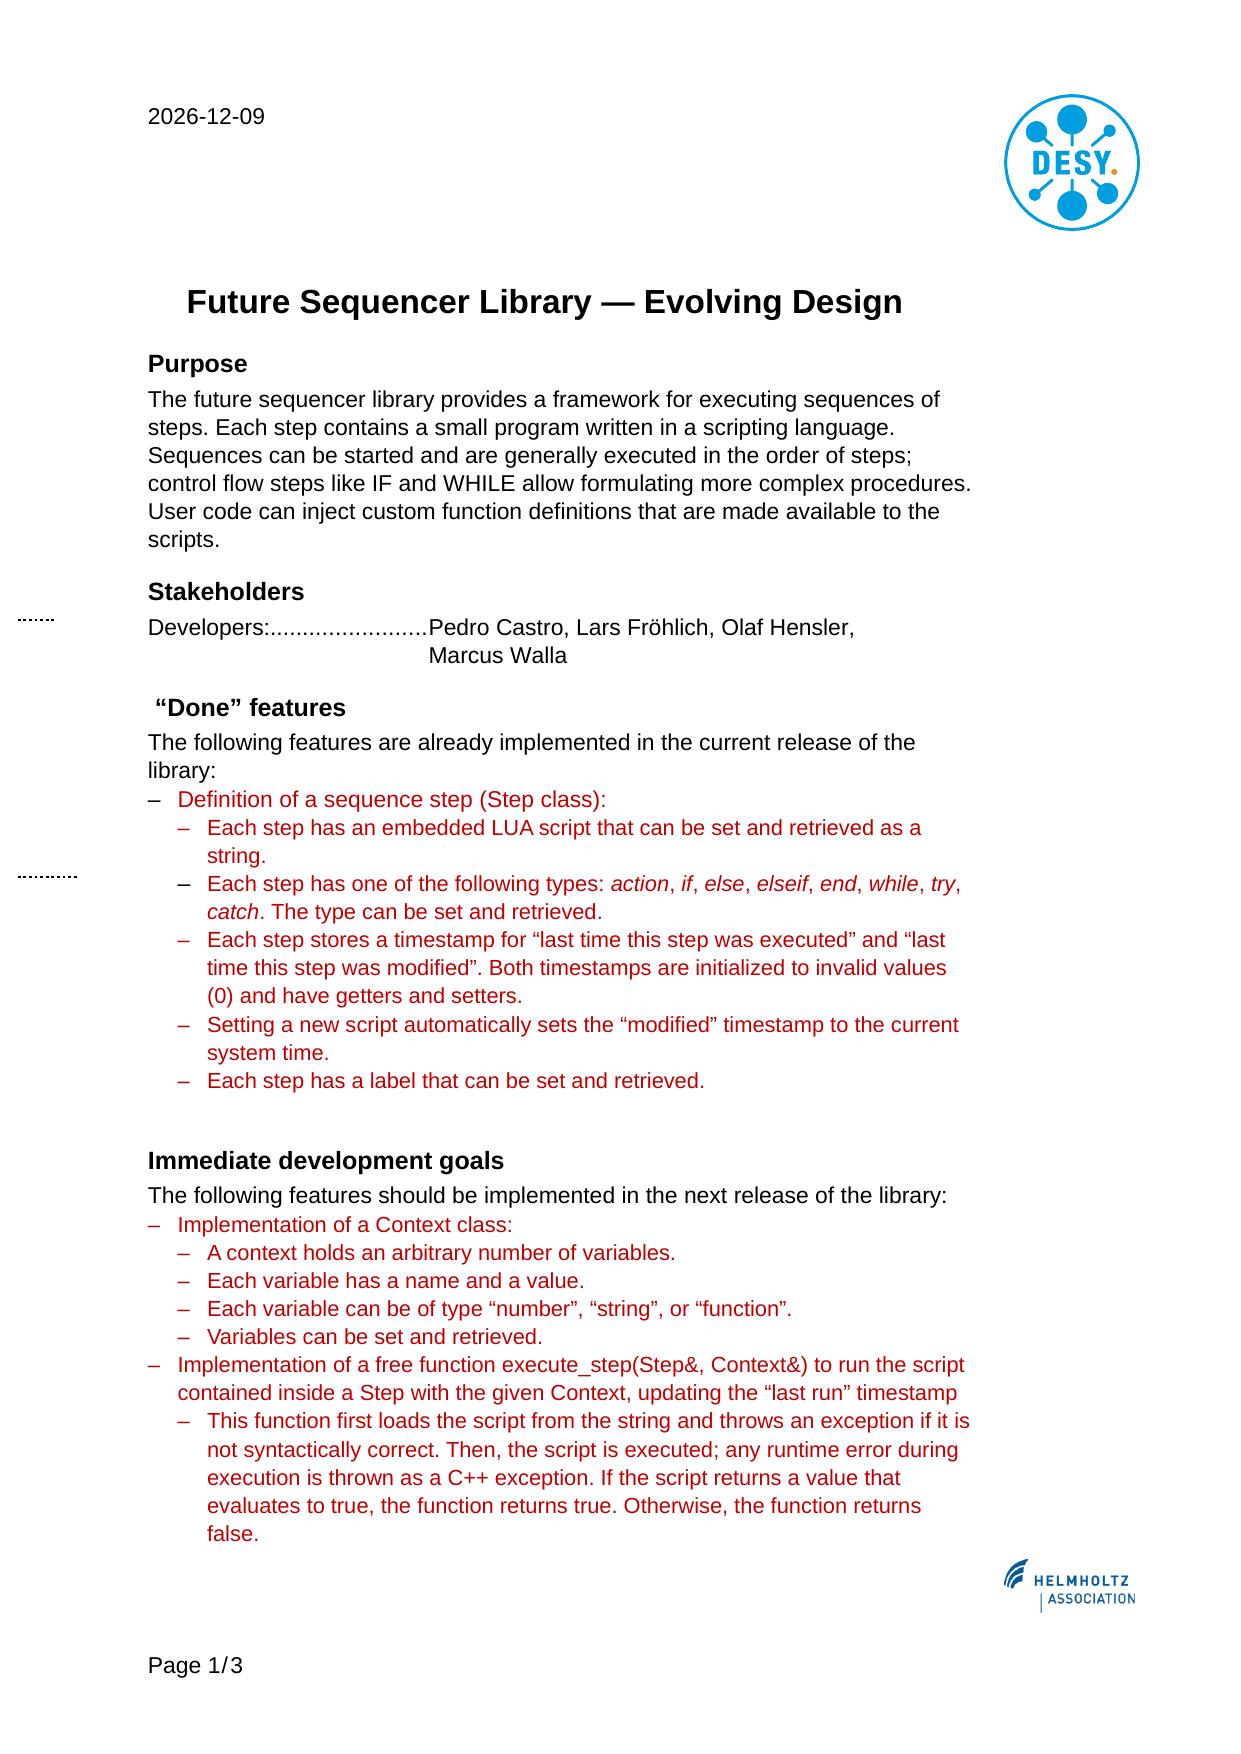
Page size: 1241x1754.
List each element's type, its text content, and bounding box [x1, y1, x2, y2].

subtitle Purpose [148, 350, 974, 378]
list Each variable has a name and a value. [177, 1266, 974, 1294]
text The following features should be implemented in the next release of the library: [148, 1181, 974, 1209]
text The future sequencer library provides a framework for executing sequences of steps. Each step contains a small program written in a scripting language. Sequences can be started and are generally executed in the order of steps; control flow steps like IF and WHILE allow formulating more complex procedures. User code can inject custom function definitions that are made available to the scripts. [148, 384, 974, 553]
subtitle Future Sequencer Library — Evolving Design [177, 291, 974, 319]
list Definition of a sequence step (Step class): [148, 784, 974, 813]
list Variables can be set and retrieved. [177, 1322, 974, 1350]
subtitle Immediate development goals [148, 1147, 974, 1175]
subtitle “Done” features [148, 694, 974, 722]
text Developers: Pedro Castro, Lars Fröhlich, Olaf Hensler, Marcus Walla [148, 613, 974, 669]
list Each step stores a timestamp for “last time this step was executed” and “last time this step was modified”. Both timestamps are initialized to invalid values (0) and have getters and setters. [177, 925, 974, 1009]
list Each step has one of the following types: action, if, else, elseif, end, while, try, catch. The type can be set and retrieved. [177, 869, 974, 925]
subtitle Stakeholders [148, 578, 974, 606]
list Each step has a label that can be set and retrieved. [177, 1066, 974, 1094]
list Implementation of a Context class: [148, 1209, 974, 1238]
list Each step has an embedded LUA script that can be set and retrieved as a string. [177, 813, 974, 869]
list This function first loads the script from the string and throws an exception if it is not syntactically correct. Then, the script is executed; any runtime error during execution is thrown as a C++ exception. If the script returns a value that evaluates to true, the function returns true. Otherwise, the function returns false. [177, 1406, 974, 1547]
list Each variable can be of type “number”, “string”, or “function”. [177, 1294, 974, 1322]
list A context holds an arbitrary number of variables. [177, 1238, 974, 1266]
list Implementation of a free function execute_step(Step&, Context&) to run the script contained inside a Step with the given Context, updating the “last run” timestamp [148, 1350, 974, 1406]
list Setting a new script automatically sets the “modified” timestamp to the current system time. [177, 1009, 974, 1066]
text The following features are already implemented in the current release of the library: [148, 728, 974, 784]
